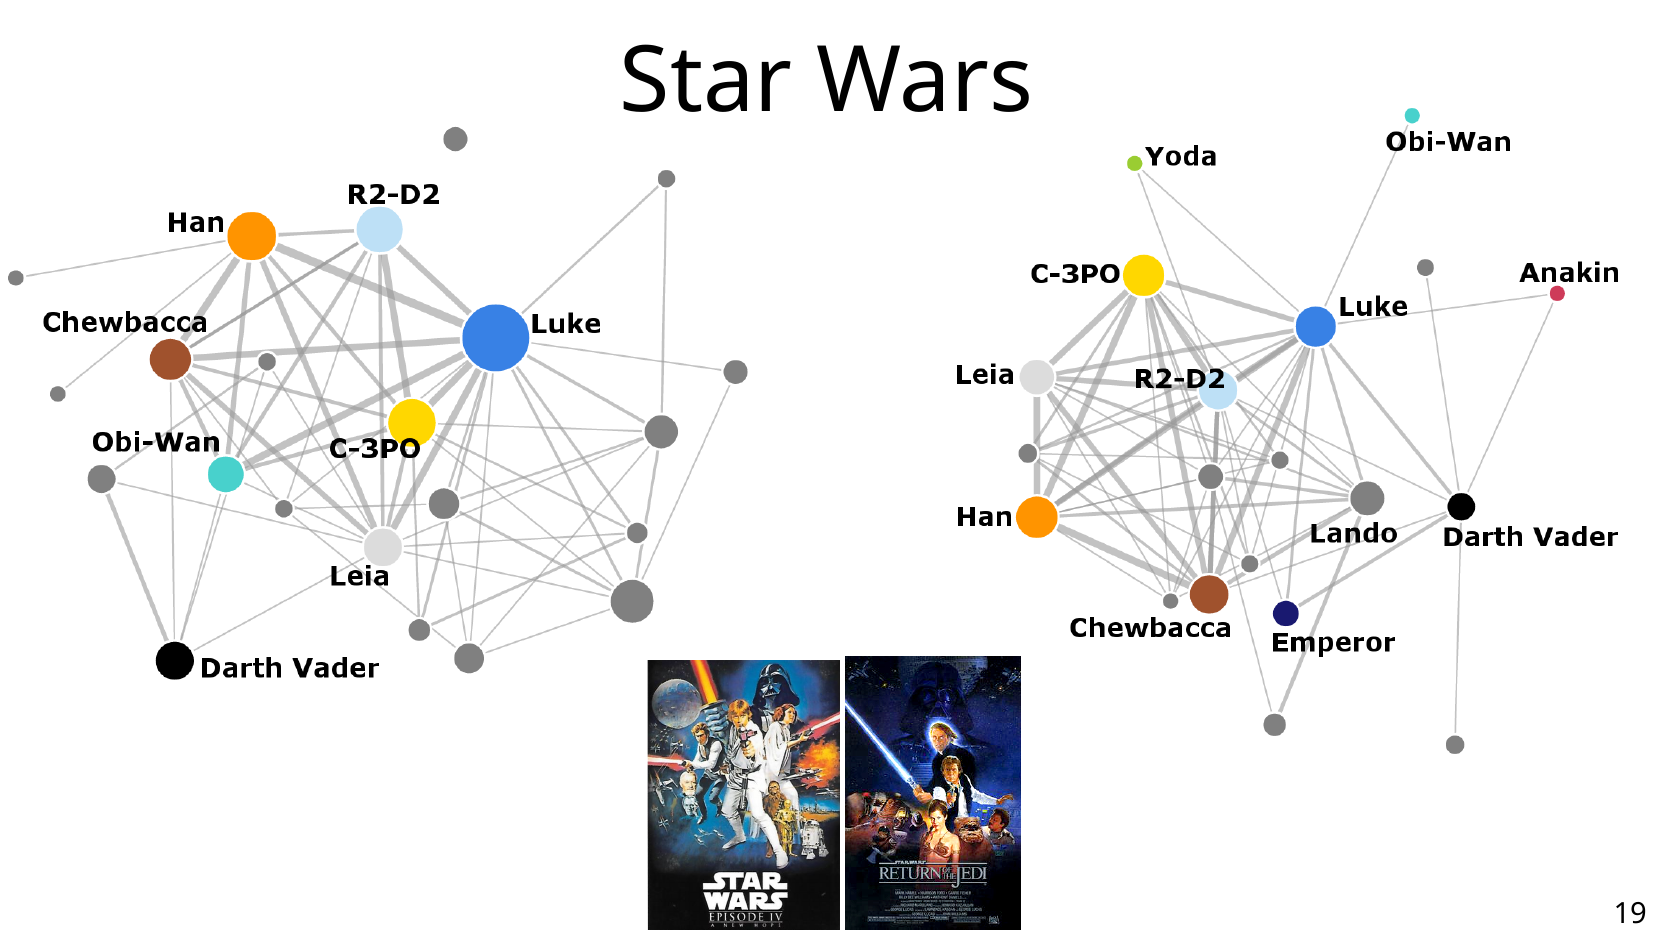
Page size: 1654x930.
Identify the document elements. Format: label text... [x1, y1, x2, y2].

picture [0, 107, 840, 930]
title Star Wars [82, 1, 1571, 151]
picture [845, 93, 1649, 930]
